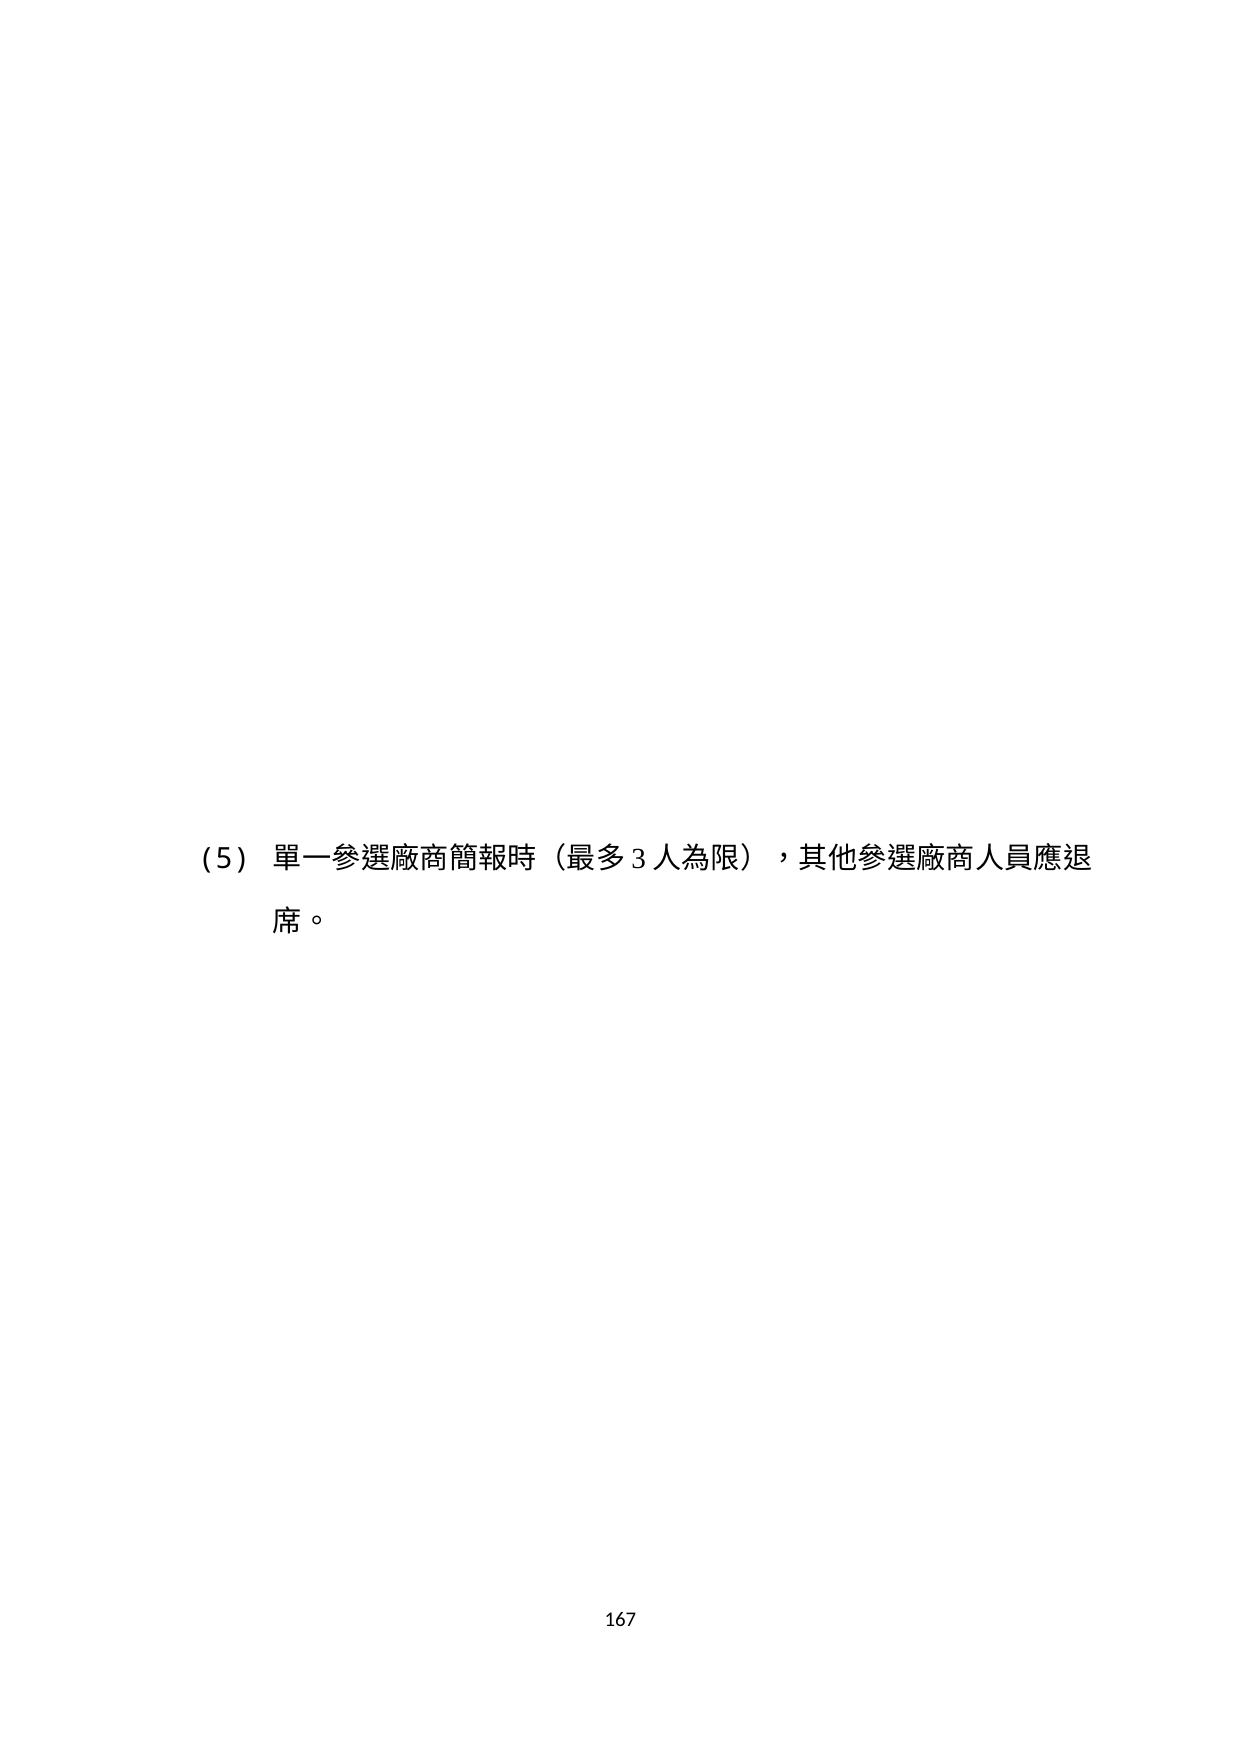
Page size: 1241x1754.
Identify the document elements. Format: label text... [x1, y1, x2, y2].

list 單一參選廠商簡報時（最多3人為限），其他參選廠商人員應退席。 [198, 814, 1092, 939]
